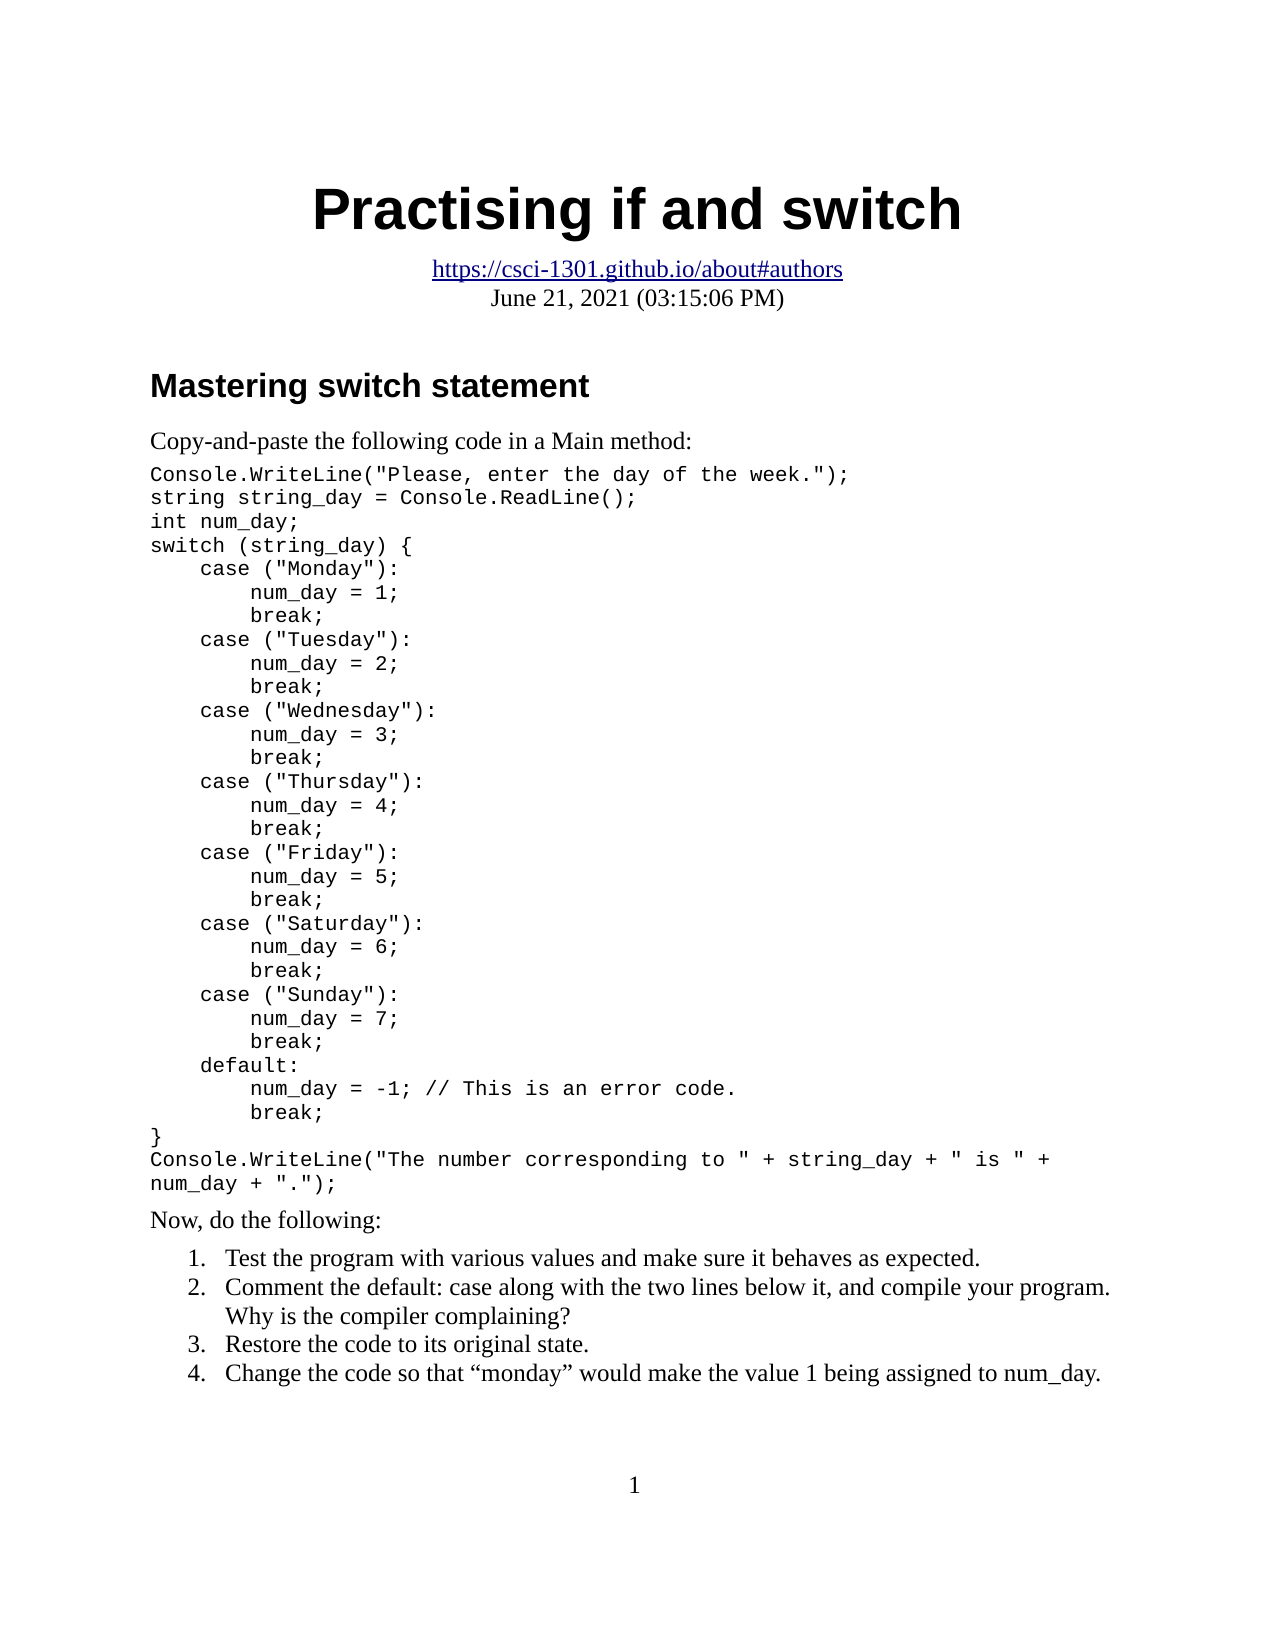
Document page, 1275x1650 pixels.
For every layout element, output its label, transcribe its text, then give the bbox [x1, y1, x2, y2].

text Copy-and-paste the following code in a Main method: [150, 426, 1125, 455]
text Now, do the following: [150, 1206, 1125, 1234]
text case ("Wednesday"): [150, 700, 1125, 724]
text case ("Monday"): [150, 558, 1125, 582]
text num_day = 4; [150, 795, 1125, 818]
text num_day = 6; [150, 937, 1125, 960]
list Comment the default: case along with the two lines below it, and compile your program. Why is the compiler complaining? [187, 1272, 1125, 1329]
text num_day = -1; // This is an error code. [150, 1078, 1125, 1102]
text break; [150, 606, 1125, 629]
text case ("Friday"): [150, 842, 1125, 866]
text num_day = 5; [150, 866, 1125, 889]
text break; [150, 1102, 1125, 1126]
text Console.WriteLine("Please, enter the day of the week."); [150, 464, 1125, 487]
text case ("Saturday"): [150, 913, 1125, 937]
text break; [150, 676, 1125, 700]
text default: [150, 1055, 1125, 1078]
text break; [150, 1031, 1125, 1055]
text case ("Sunday"): [150, 984, 1125, 1007]
list Restore the code to its original state. [187, 1329, 1125, 1358]
text num_day = 1; [150, 582, 1125, 606]
text Console.WriteLine("The number corresponding to " + string_day + " is " + num_day + "."); [150, 1149, 1125, 1197]
subtitle Mastering switch statement [150, 366, 1125, 404]
text case ("Thursday"): [150, 771, 1125, 795]
text break; [150, 960, 1125, 984]
text string string_day = Console.ReadLine(); [150, 487, 1125, 511]
text } [150, 1126, 1125, 1149]
text break; [150, 889, 1125, 913]
text case ("Tuesday"): [150, 629, 1125, 653]
list Test the program with various values and make sure it behaves as expected. [187, 1243, 1125, 1272]
text June 21, 2021 (03:15:06 PM) [150, 283, 1125, 312]
text break; [150, 818, 1125, 842]
text num_day = 2; [150, 653, 1125, 676]
text num_day = 7; [150, 1007, 1125, 1031]
text switch (string_day) { [150, 534, 1125, 558]
text int num_day; [150, 511, 1125, 534]
text num_day = 3; [150, 724, 1125, 747]
text break; [150, 747, 1125, 771]
text https://csci-1301.github.io/about#authors [150, 254, 1125, 283]
list Change the code so that “monday” would make the value 1 being assigned to num_day. [187, 1358, 1125, 1387]
title Practising if and switch [150, 175, 1125, 242]
